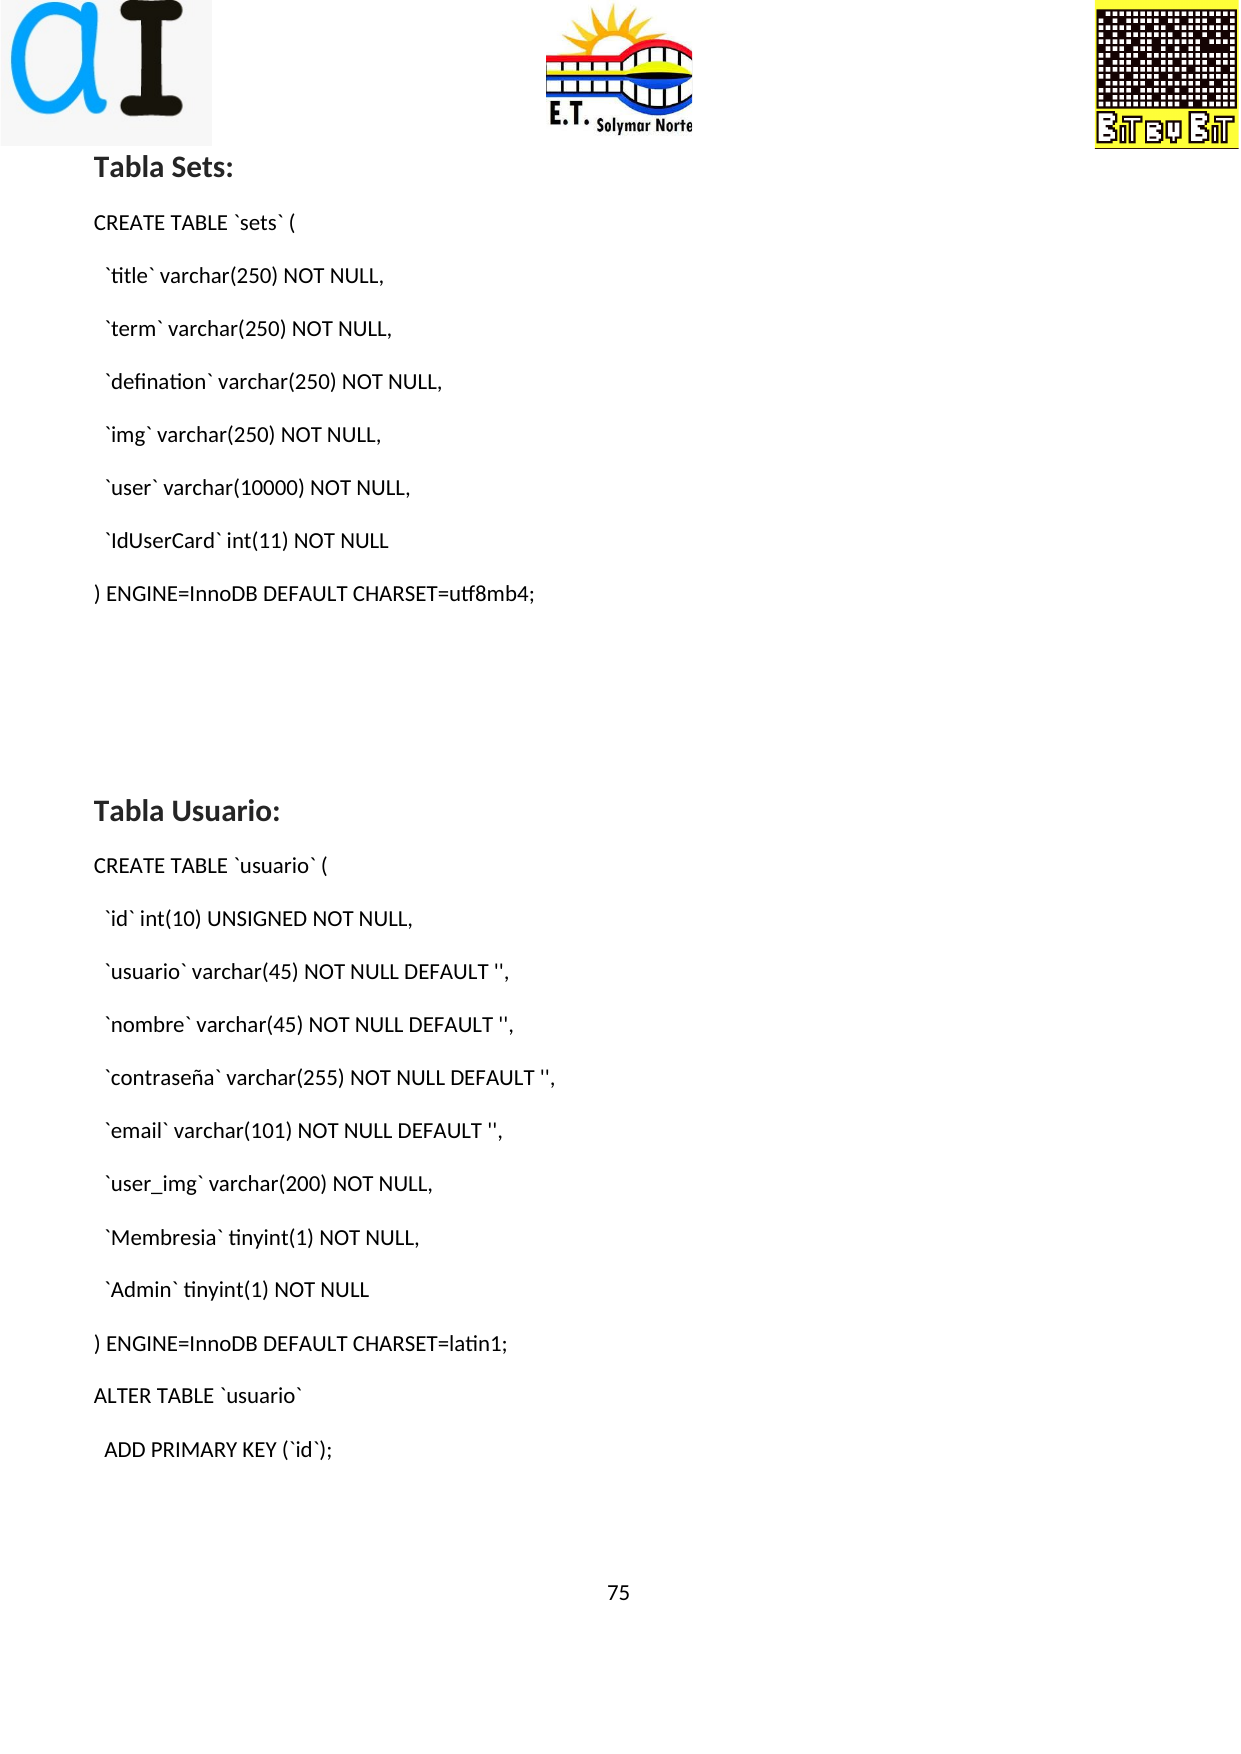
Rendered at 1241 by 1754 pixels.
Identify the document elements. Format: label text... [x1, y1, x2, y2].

text `email` varchar(101) NOT NULL DEFAULT '', [94, 1117, 1143, 1144]
text `Membresia` tinyint(1) NOT NULL, [94, 1223, 1143, 1251]
text `IdUserCard` int(11) NOT NULL [94, 526, 1143, 554]
text `nombre` varchar(45) NOT NULL DEFAULT '', [94, 1011, 1143, 1038]
text ADD PRIMARY KEY (`id`); [94, 1435, 1143, 1463]
text `title` varchar(250) NOT NULL, [94, 261, 1143, 289]
text `id` int(10) UNSIGNED NOT NULL, [94, 904, 1143, 932]
text ALTER TABLE `usuario` [94, 1382, 1143, 1410]
text Tabla Sets: [94, 148, 1143, 186]
text `contraseña` varchar(255) NOT NULL DEFAULT '', [94, 1063, 1143, 1092]
text `user_img` varchar(200) NOT NULL, [94, 1169, 1143, 1198]
text `term` varchar(250) NOT NULL, [94, 314, 1143, 342]
text `usuario` varchar(45) NOT NULL DEFAULT '', [94, 957, 1143, 986]
text ) ENGINE=InnoDB DEFAULT CHARSET=utf8mb4; [94, 579, 1143, 607]
text Tabla Usuario: [94, 791, 1143, 829]
text `user` varchar(10000) NOT NULL, [94, 473, 1143, 501]
text `Admin` tinyint(1) NOT NULL [94, 1276, 1143, 1304]
picture [1094, 0, 1239, 149]
text `img` varchar(250) NOT NULL, [94, 420, 1143, 448]
text CREATE TABLE `usuario` ( [94, 851, 1143, 879]
picture [0, 0, 212, 146]
text ) ENGINE=InnoDB DEFAULT CHARSET=latin1; [94, 1329, 1143, 1357]
picture [546, 0, 693, 146]
text CREATE TABLE `sets` ( [94, 208, 1143, 236]
text `defination` varchar(250) NOT NULL, [94, 367, 1143, 395]
